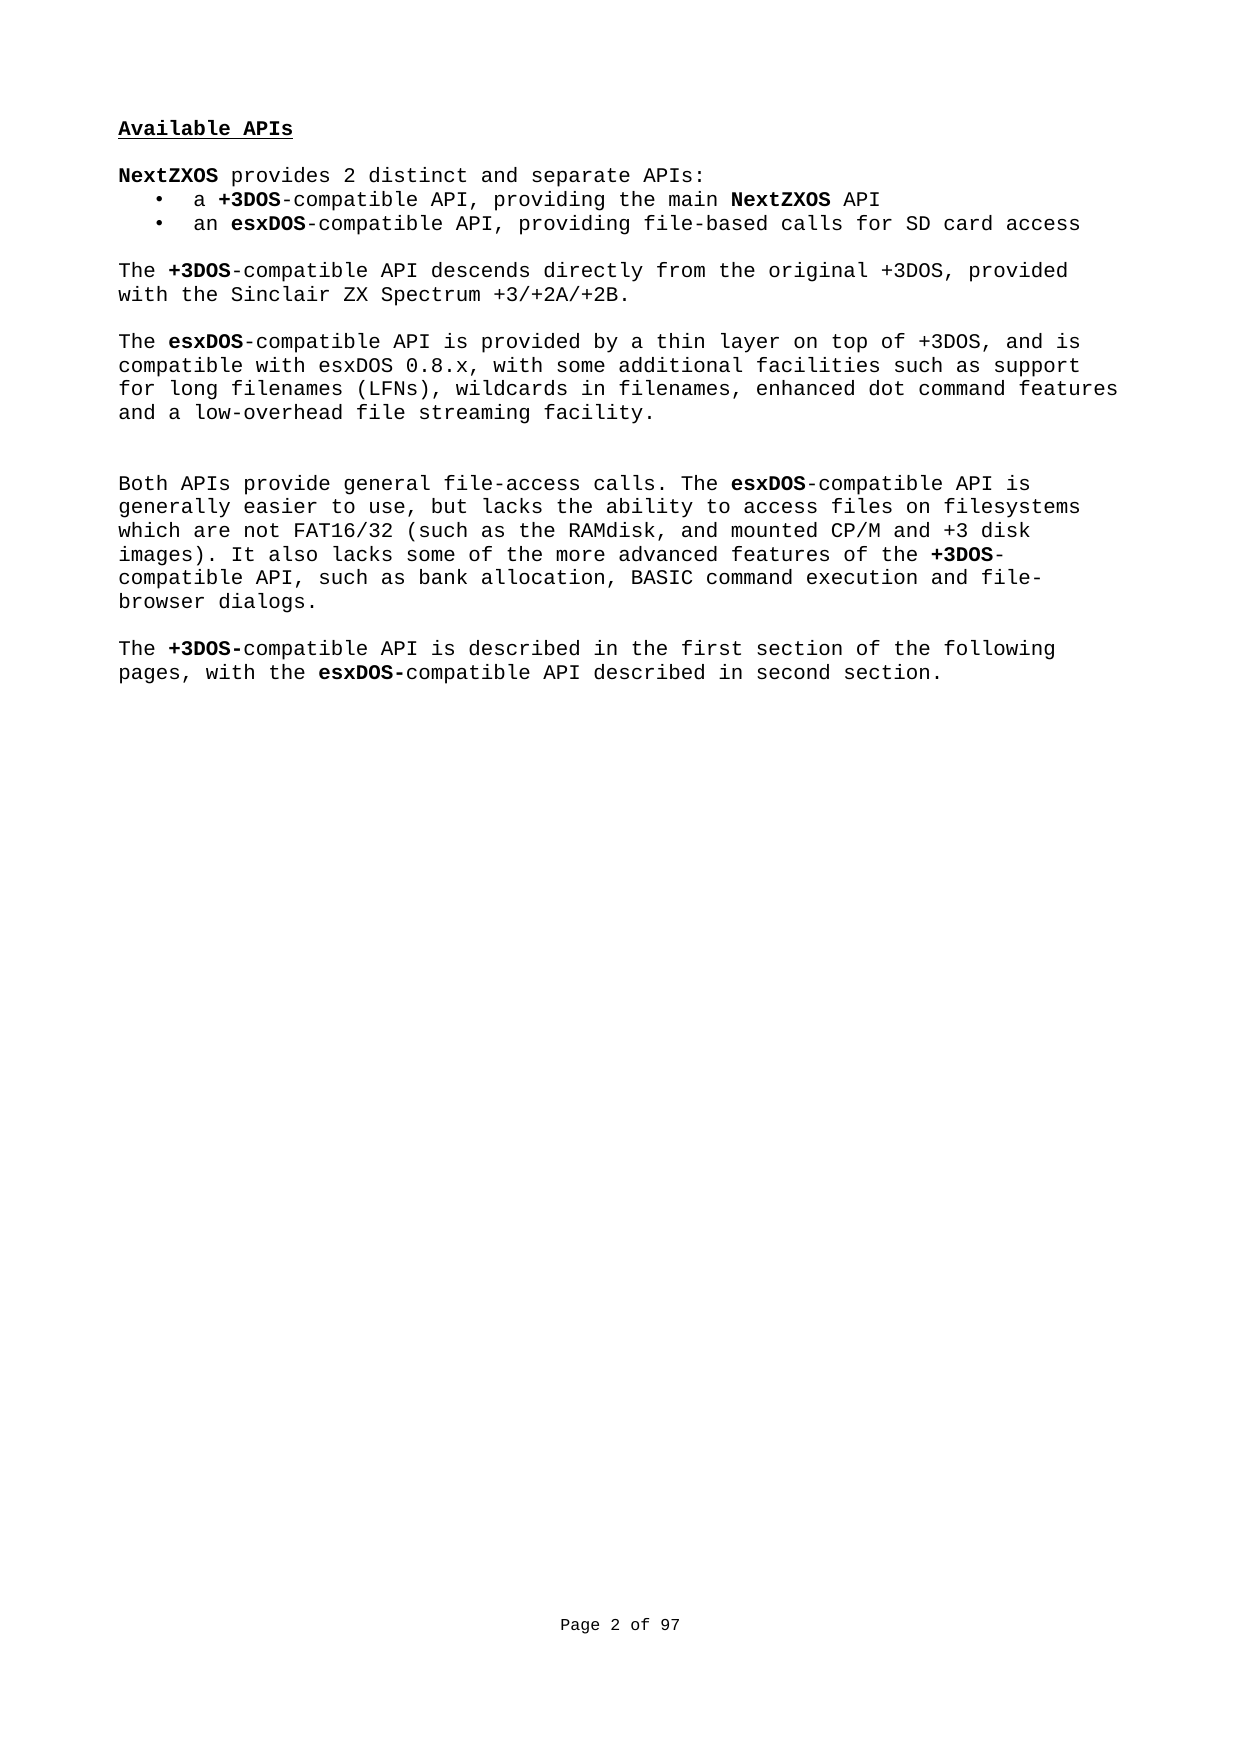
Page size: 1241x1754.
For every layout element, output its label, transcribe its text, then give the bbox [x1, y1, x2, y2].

text The +3DOS-compatible API is described in the first section of the following pages, with the esxDOS-compatible API described in second section. [118, 638, 1122, 686]
list a +3DOS-compatible API, providing the main NextZXOS API [156, 189, 1122, 213]
text NextZXOS provides 2 distinct and separate APIs: [118, 165, 1122, 189]
text Both APIs provide general file-access calls. The esxDOS-compatible API is generally easier to use, but lacks the ability to access files on filesystems which are not FAT16/32 (such as the RAMdisk, and mounted CP/M and +3 disk images). It also lacks some of the more advanced features of the +3DOS-compatible API, such as bank allocation, BASIC command execution and file-browser dialogs. [118, 473, 1122, 615]
text The +3DOS-compatible API descends directly from the original +3DOS, provided with the Sinclair ZX Spectrum +3/+2A/+2B. [118, 260, 1122, 307]
list an esxDOS-compatible API, providing file-based calls for SD card access [156, 213, 1122, 236]
text Available APIs [118, 118, 1122, 142]
text The esxDOS-compatible API is provided by a thin layer on top of +3DOS, and is compatible with esxDOS 0.8.x, with some additional facilities such as support for long filenames (LFNs), wildcards in filenames, enhanced dot command features and a low-overhead file streaming facility. [118, 331, 1122, 426]
